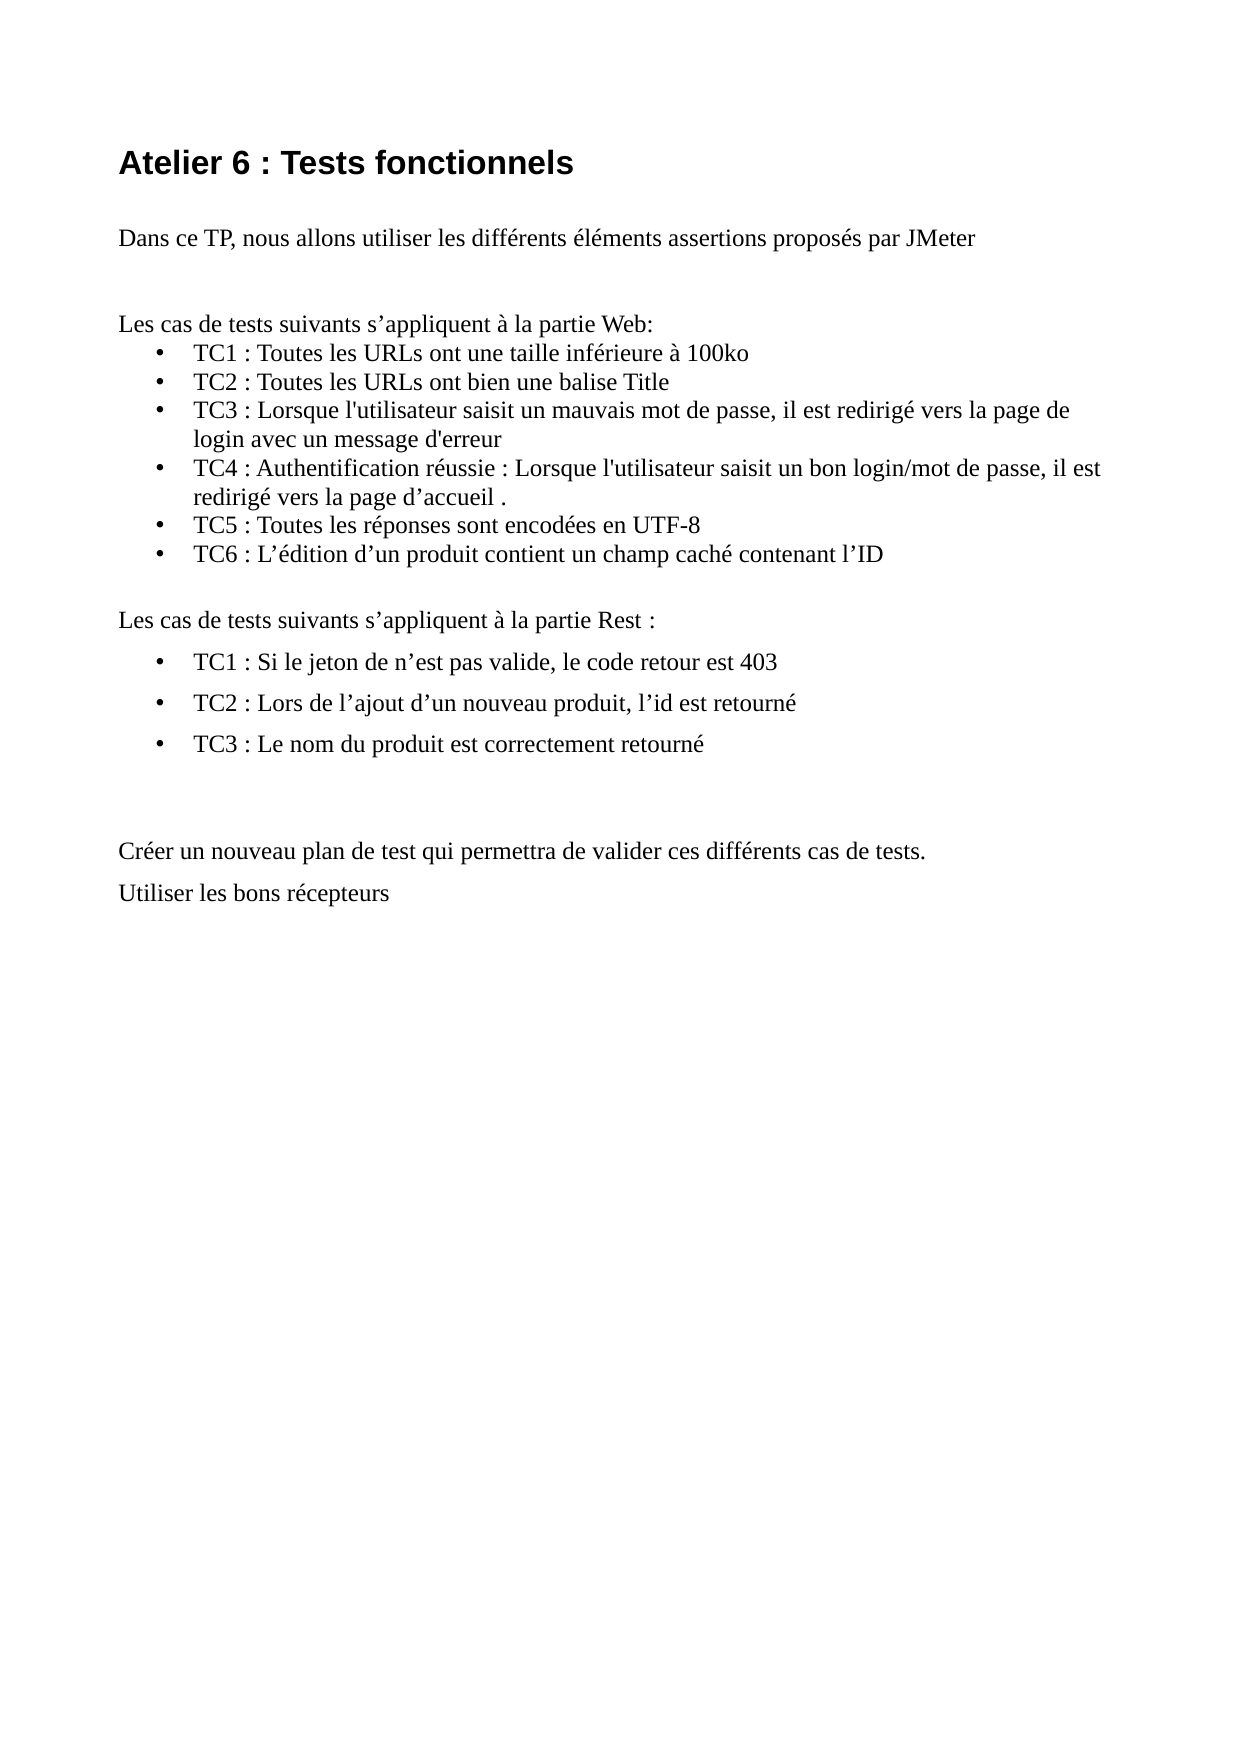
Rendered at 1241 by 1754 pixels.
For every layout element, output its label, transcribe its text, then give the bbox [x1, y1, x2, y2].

text Les cas de tests suivants s’appliquent à la partie Web: [118, 309, 1122, 338]
text Utiliser les bons récepteurs [118, 878, 1122, 906]
list TC1 : Toutes les URLs ont une taille inférieure à 100ko [156, 338, 1122, 367]
text Créer un nouveau plan de test qui permettra de valider ces différents cas de tests. [118, 836, 1122, 865]
text Dans ce TP, nous allons utiliser les différents éléments assertions proposés par JMeter [118, 223, 1122, 252]
subtitle Les cas de tests suivants s’appliquent à la partie Rest : [118, 606, 1122, 634]
list TC1 : Si le jeton de n’est pas valide, le code retour est 403 [156, 647, 1122, 675]
list TC4 : Authentification réussie : Lorsque l'utilisateur saisit un bon login/mot de passe, il est redirigé vers la page d’accueil . [156, 453, 1122, 511]
subtitle Atelier 6 : Tests fonctionnels [118, 143, 1122, 182]
list TC3 : Le nom du produit est correctement retourné [156, 729, 1122, 758]
list TC2 : Lors de l’ajout d’un nouveau produit, l’id est retourné [156, 688, 1122, 717]
list TC5 : Toutes les réponses sont encodées en UTF-8 [156, 511, 1122, 539]
list TC2 : Toutes les URLs ont bien une balise Title [156, 367, 1122, 396]
list TC6 : L’édition d’un produit contient un champ caché contenant l’ID [156, 539, 1122, 568]
list TC3 : Lorsque l'utilisateur saisit un mauvais mot de passe, il est redirigé vers la page de login avec un message d'erreur [156, 396, 1122, 453]
